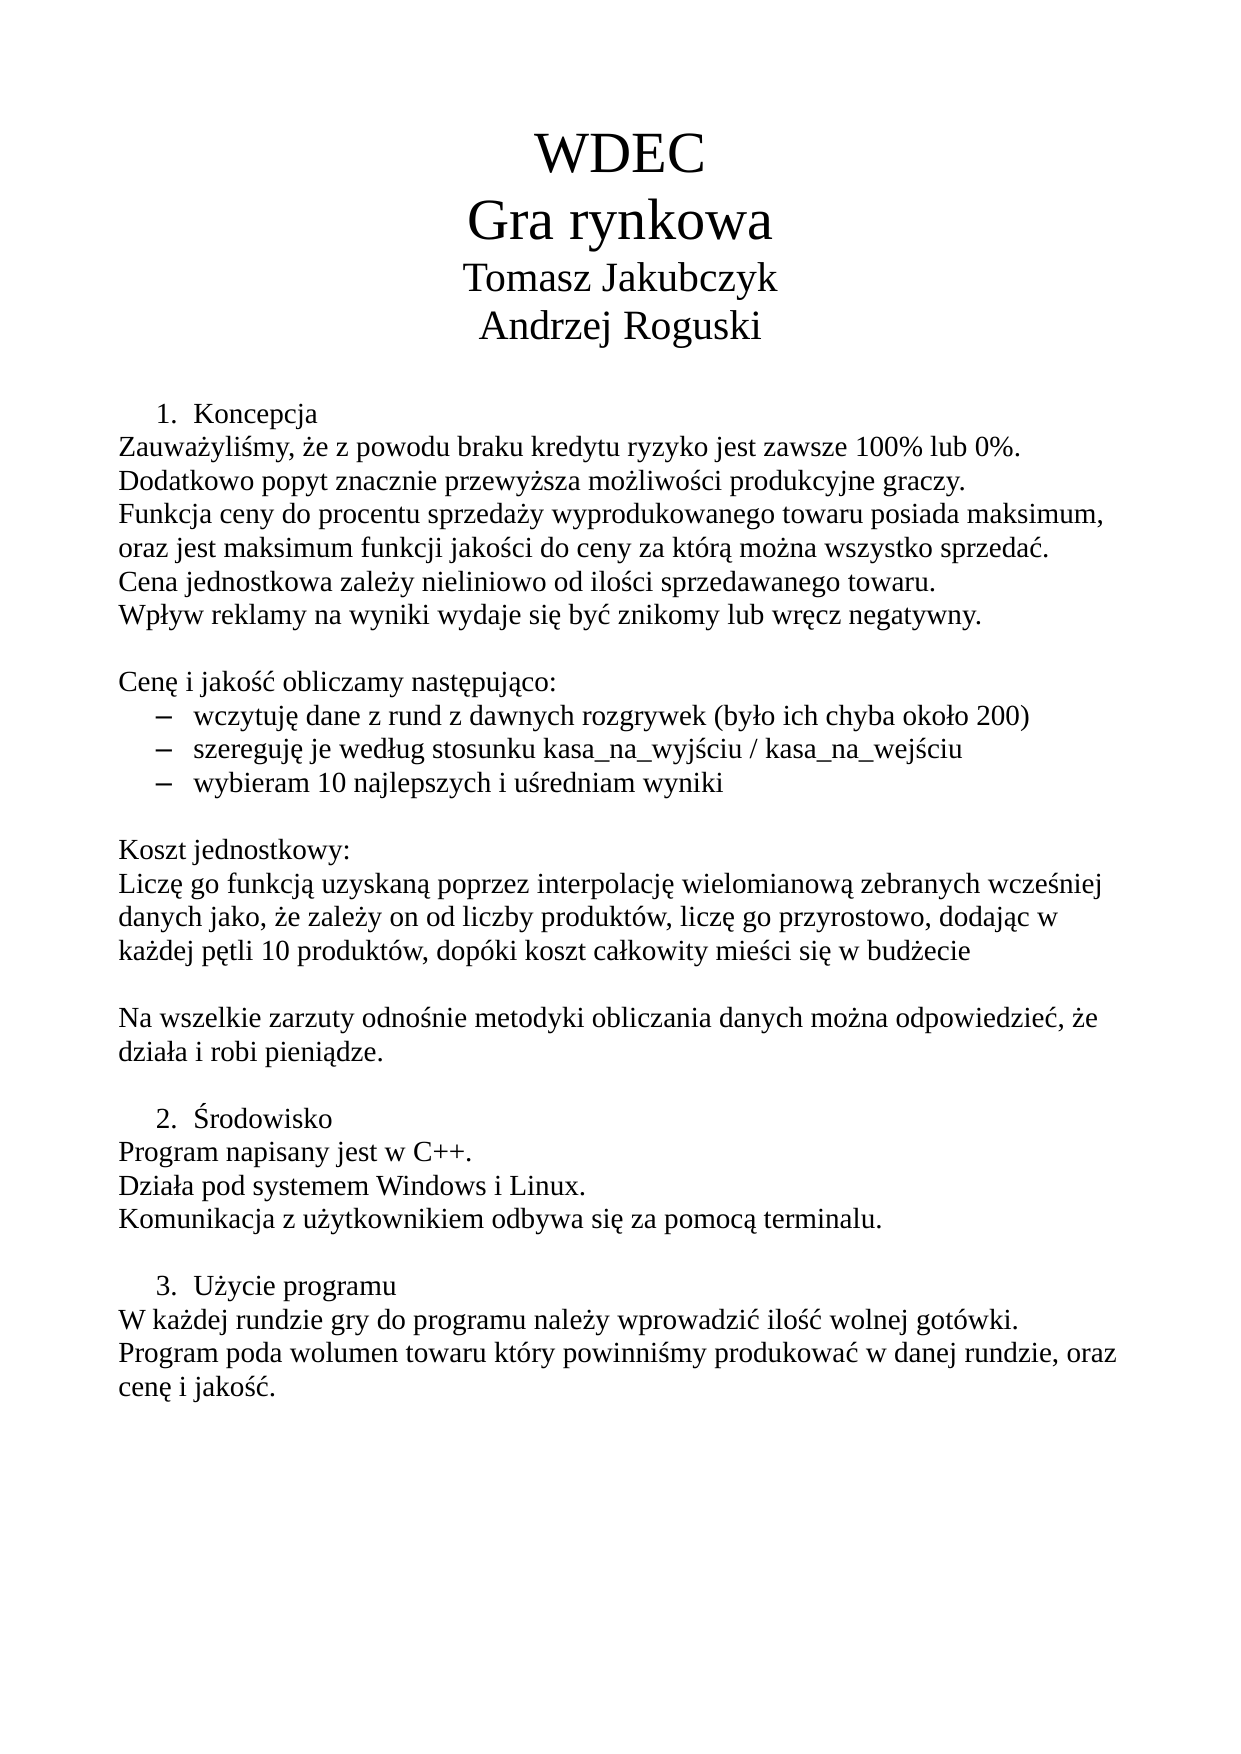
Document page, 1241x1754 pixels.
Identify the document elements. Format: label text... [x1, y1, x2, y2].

list Środowisko [156, 1101, 1122, 1134]
text Wpływ reklamy na wyniki wydaje się być znikomy lub wręcz negatywny. [118, 597, 1122, 631]
list Użycie programu [156, 1268, 1122, 1302]
text Program poda wolumen towaru który powinniśmy produkować w danej rundzie, oraz cenę i jakość. [118, 1336, 1122, 1403]
list wczytuję dane z rund z dawnych rozgrywek (było ich chyba około 200) [156, 698, 1122, 732]
text Funkcja ceny do procentu sprzedaży wyprodukowanego towaru posiada maksimum, oraz jest maksimum funkcji jakości do ceny za którą można wszystko sprzedać. [118, 497, 1122, 564]
text Komunikacja z użytkownikiem odbywa się za pomocą terminalu. [118, 1201, 1122, 1235]
text Tomasz Jakubczyk [118, 252, 1122, 300]
text Na wszelkie zarzuty odnośnie metodyki obliczania danych można odpowiedzieć, że działa i robi pieniądze. [118, 1000, 1122, 1067]
text Koszt jednostkowy: [118, 832, 1122, 866]
text Cena jednostkowa zależy nieliniowo od ilości sprzedawanego towaru. [118, 564, 1122, 597]
text Cenę i jakość obliczamy następująco: [118, 664, 1122, 698]
text W każdej rundzie gry do programu należy wprowadzić ilość wolnej gotówki. [118, 1302, 1122, 1336]
text Program napisany jest w C++. [118, 1134, 1122, 1168]
text Liczę go funkcją uzyskaną poprzez interpolację wielomianową zebranych wcześniej danych jako, że zależy on od liczby produktów, liczę go przyrostowo, dodając w każdej pętli 10 produktów, dopóki koszt całkowity mieści się w budżecie [118, 866, 1122, 967]
text WDEC [118, 118, 1122, 185]
text Zauważyliśmy, że z powodu braku kredytu ryzyko jest zawsze 100% lub 0%. Dodatkowo popyt znacznie przewyższa możliwości produkcyjne graczy. [118, 429, 1122, 497]
list Koncepcja [156, 396, 1122, 429]
list wybieram 10 najlepszych i uśredniam wyniki [156, 765, 1122, 799]
text Działa pod systemem Windows i Linux. [118, 1168, 1122, 1201]
list szereguję je według stosunku kasa_na_wyjściu / kasa_na_wejściu [156, 732, 1122, 765]
text Gra rynkowa [118, 185, 1122, 252]
text Andrzej Roguski [118, 300, 1122, 348]
